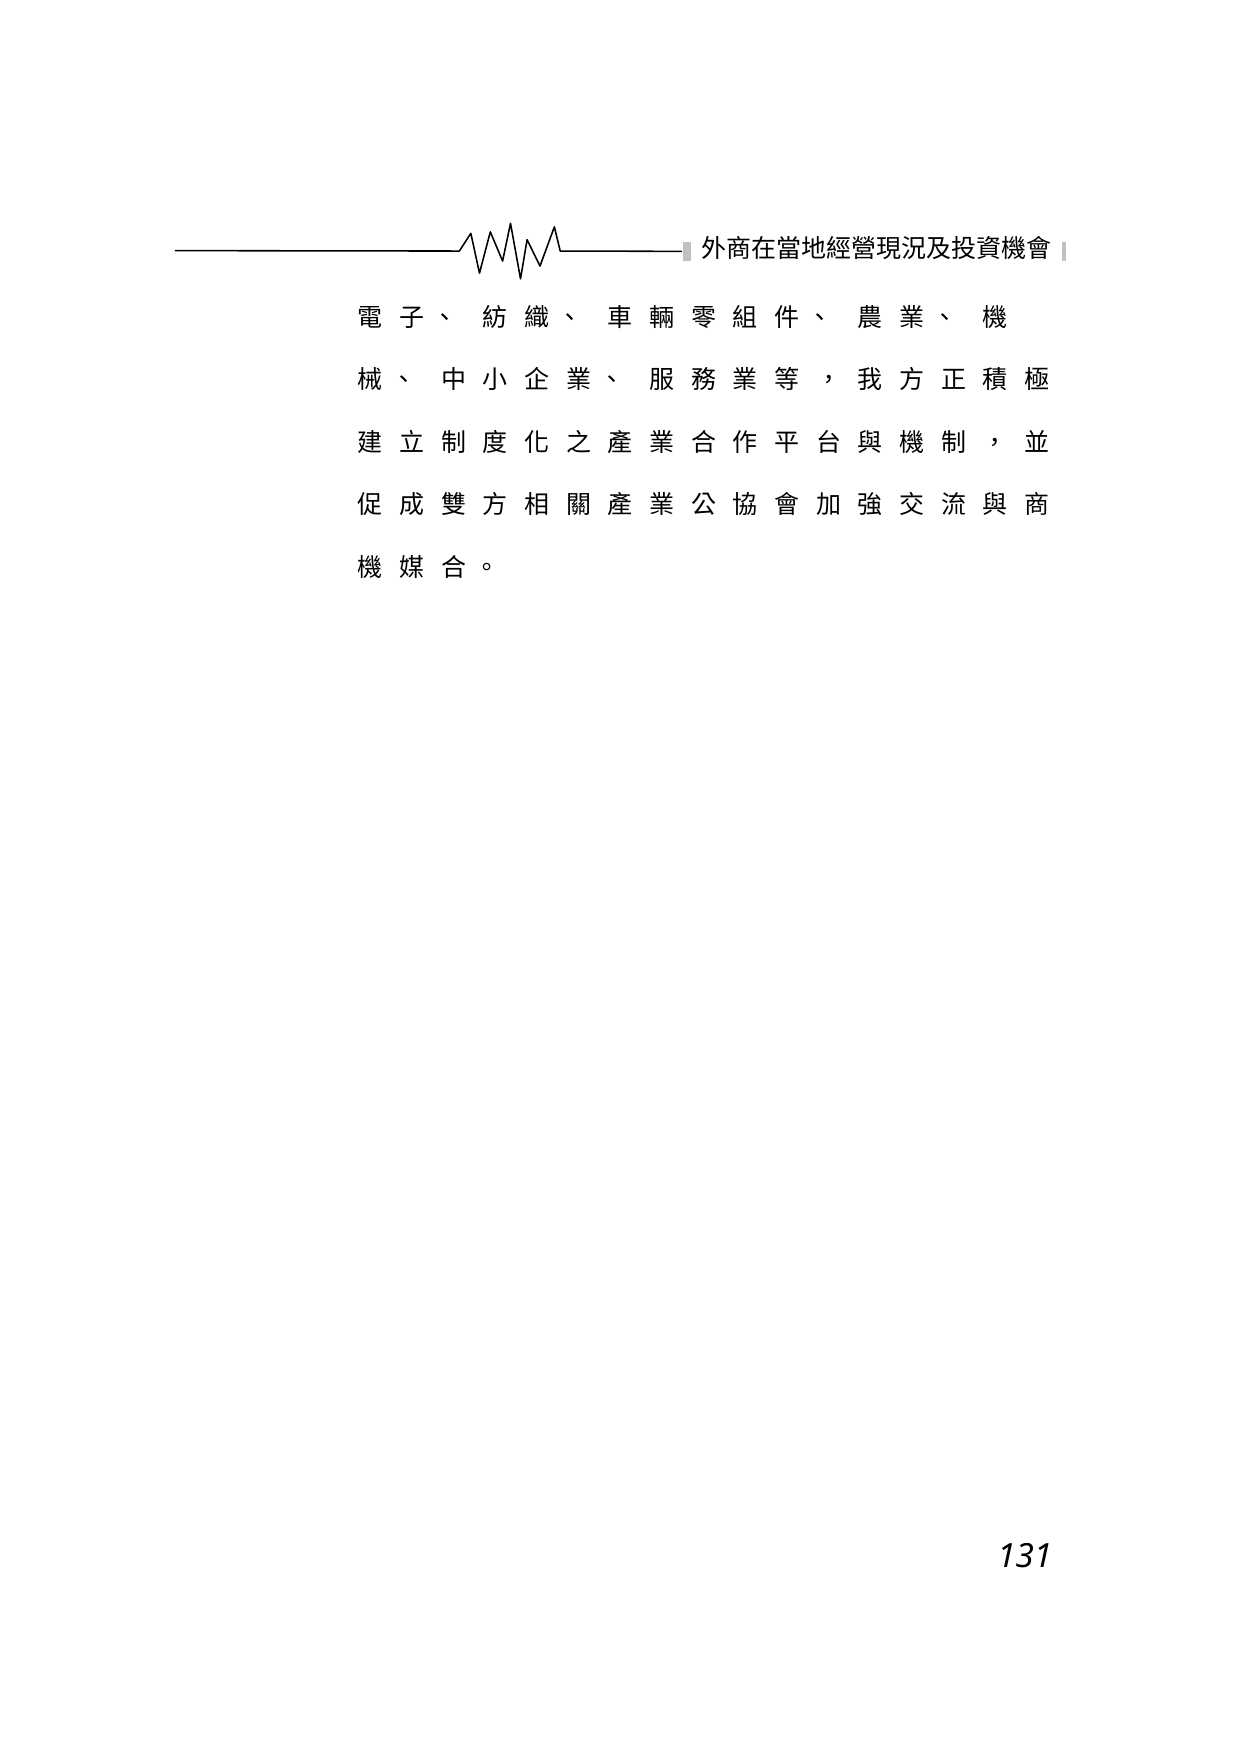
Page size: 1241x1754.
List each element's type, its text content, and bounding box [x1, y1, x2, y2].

text 電子、紡織、車輛零組件、農業、機械、中小企業、服務業等，我方正積極建立制度化之產業合作平台與機制，並促成雙方相關產業公協會加強交流與商機媒合。 [281, 273, 1058, 586]
